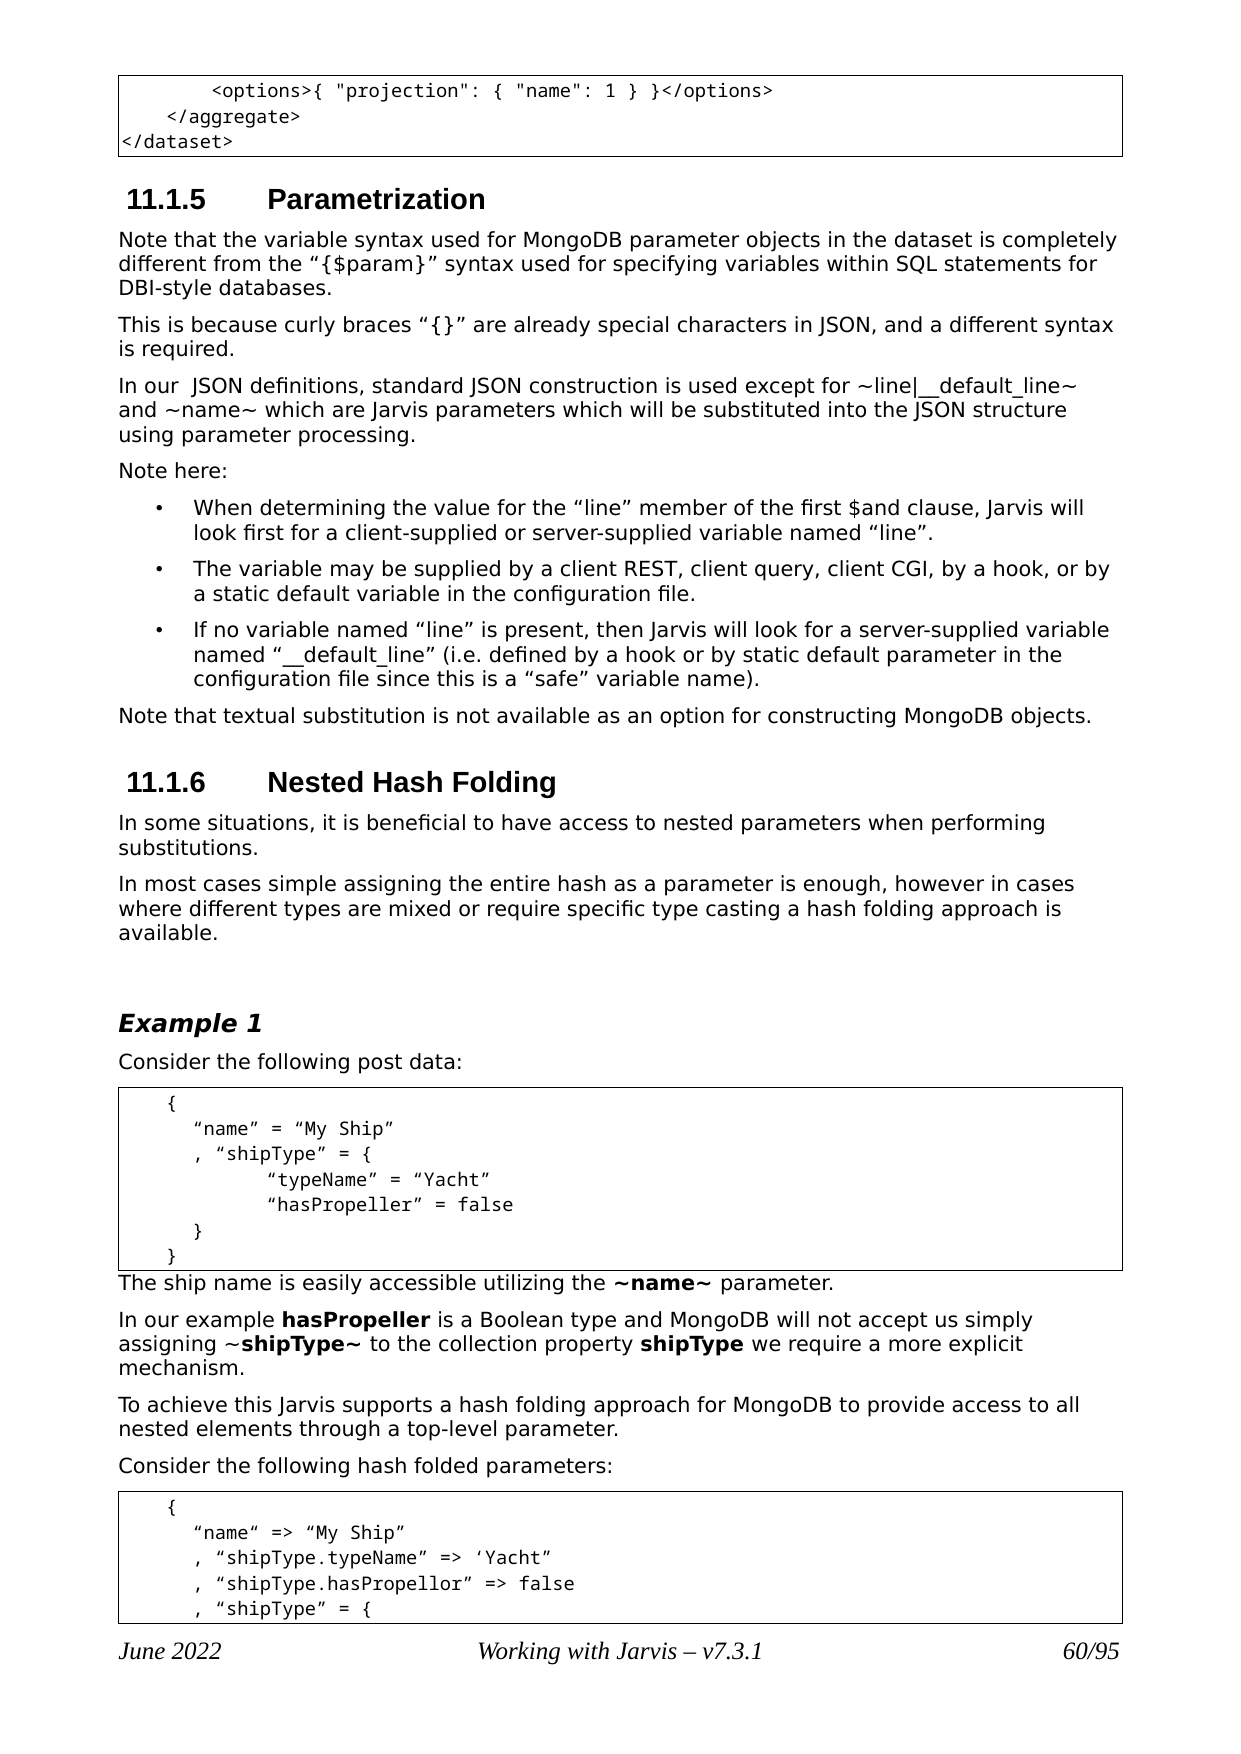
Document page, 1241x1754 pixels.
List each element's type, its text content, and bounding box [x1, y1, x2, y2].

text } [119, 1240, 1122, 1270]
text In our JSON definitions, standard JSON construction is used except for ~line|__default_line~ and ~name~ which are Jarvis parameters which will be substituted into the JSON structure using parameter processing. [118, 374, 1122, 447]
text Note that the variable syntax used for MongoDB parameter objects in the dataset is completely different from the “{$param}” syntax used for specifying variables within SQL statements for DBI-style databases. [118, 228, 1122, 301]
list If no variable named “line” is present, then Jarvis will look for a server-supplied variable named “__default_line” (i.e. defined by a hook or by static default parameter in the configuration file since this is a “safe” variable name). [156, 618, 1122, 691]
subtitle Example 1 [118, 1009, 1122, 1038]
text In our example hasPropeller is a Boolean type and MongoDB will not accept us simply assigning ~shipType~ to the collection property shipType we require a more explicit mechanism. [118, 1308, 1122, 1381]
text </aggregate> [119, 101, 1122, 126]
text This is because curly braces “{}” are already special characters in JSON, and a different syntax is required. [118, 313, 1122, 362]
subtitle Parametrization [118, 182, 1122, 215]
text </dataset> [119, 126, 1122, 156]
text Note that textual substitution is not available as an option for constructing MongoDB objects. [118, 704, 1122, 728]
text “name” = “My Ship” [119, 1113, 1122, 1138]
text <options>{ "projection": { "name": 1 } }</options> [119, 76, 1122, 101]
text “hasPropeller” = false [119, 1189, 1122, 1215]
text Consider the following hash folded parameters: [118, 1454, 1122, 1478]
text In some situations, it is beneficial to have access to nested parameters when performing substitutions. [118, 811, 1122, 860]
text Consider the following post data: [118, 1050, 1122, 1074]
text , “shipType” = { [119, 1138, 1122, 1164]
list When determining the value for the “line” member of the first $and clause, Jarvis will look first for a client-supplied or server-supplied variable named “line”. [156, 496, 1122, 545]
text In most cases simple assigning the entire hash as a parameter is enough, however in cases where different types are mixed or require specific type casting a hash folding approach is available. [118, 872, 1122, 945]
text , “shipType” = { [119, 1593, 1122, 1623]
text Note here: [118, 459, 1122, 484]
text “typeName” = “Yacht” [119, 1164, 1122, 1189]
text , “shipType.typeName” => ‘Yacht” [119, 1542, 1122, 1567]
text { [119, 1088, 1122, 1113]
text , “shipType.hasPropellor” => false [119, 1567, 1122, 1593]
subtitle Nested Hash Folding [118, 765, 1122, 799]
text “name“ => “My Ship” [119, 1516, 1122, 1542]
list The variable may be supplied by a client REST, client query, client CGI, by a hook, or by a static default variable in the configuration file. [156, 557, 1122, 606]
text The ship name is easily accessible utilizing the ~name~ parameter. [118, 1271, 1122, 1295]
text } [119, 1215, 1122, 1240]
text { [119, 1492, 1122, 1516]
text To achieve this Jarvis supports a hash folding approach for MongoDB to provide access to all nested elements through a top-level parameter. [118, 1393, 1122, 1442]
